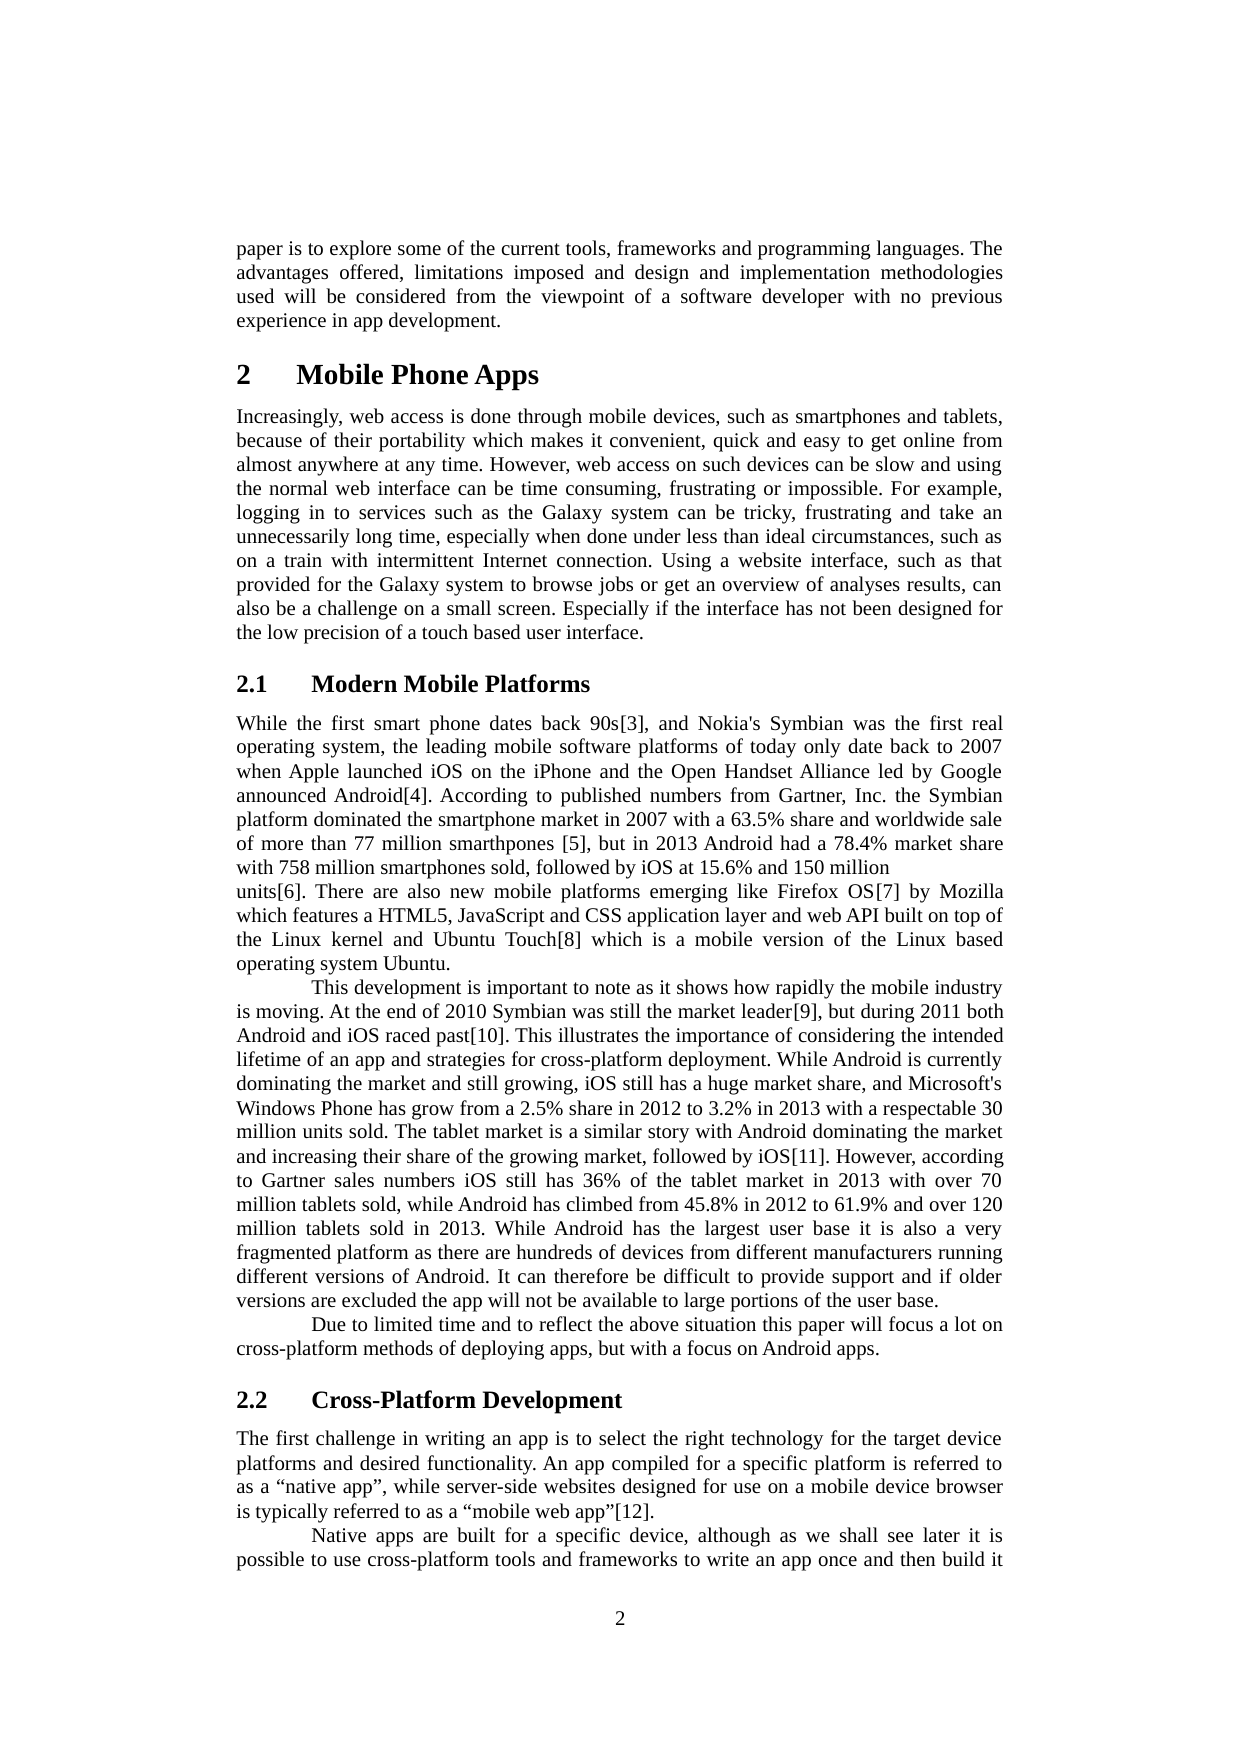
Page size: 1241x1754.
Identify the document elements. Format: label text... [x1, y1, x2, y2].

text The first challenge in writing an app is to select the right technology for the target device platforms and desired functionality. An app compiled for a specific platform is referred to as a “native app”, while server-side websites designed for use on a mobile device browser is typically referred to as a “mobile web app”[12]. [236, 1426, 1004, 1523]
subtitle 2.1 Modern Mobile Platforms [236, 669, 1004, 698]
text Native apps are built for a specific device, although as we shall see later it is possible to use cross-platform tools and frameworks to write an app once and then build it [236, 1523, 1004, 1571]
text This development is important to note as it shows how rapidly the mobile industry is moving. At the end of 2010 Symbian was still the market leader[9], but during 2011 both Android and iOS raced past[10]. This illustrates the importance of considering the intended lifetime of an app and strategies for cross-platform deployment. While Android is currently dominating the market and still growing, iOS still has a huge market share, and Microsoft's Windows Phone has grow from a 2.5% share in 2012 to 3.2% in 2013 with a respectable 30 million units sold. The tablet market is a similar story with Android dominating the market and increasing their share of the growing market, followed by iOS[11]. However, according to Gartner sales numbers iOS still has 36% of the tablet market in 2013 with over 70 million tablets sold, while Android has climbed from 45.8% in 2012 to 61.9% and over 120 million tablets sold in 2013. While Android has the largest user base it is also a very fragmented platform as there are hundreds of devices from different manufacturers running different versions of Android. It can therefore be difficult to provide support and if older versions are excluded the app will not be available to large portions of the user base. [236, 975, 1004, 1312]
text Due to limited time and to reflect the above situation this paper will focus a lot on cross-platform methods of deploying apps, but with a focus on Android apps. [236, 1312, 1004, 1360]
text paper is to explore some of the current tools, frameworks and programming languages. The advantages offered, limitations imposed and design and implementation methodologies used will be considered from the viewpoint of a software developer with no previous experience in app development. [236, 236, 1004, 332]
text While the first smart phone dates back 90s[3], and Nokia's Symbian was the first real operating system, the leading mobile software platforms of today only date back to 2007 when Apple launched iOS on the iPhone and the Open Handset Alliance led by Google announced Android[4]. According to published numbers from Gartner, Inc. the Symbian platform dominated the smartphone market in 2007 with a 63.5% share and worldwide sale of more than 77 million smarthpones [5], but in 2013 Android had a 78.4% market share with 758 million smartphones sold, followed by iOS at 15.6% and 150 million [236, 710, 1004, 879]
subtitle 2.2 Cross-Platform Development [236, 1385, 1004, 1414]
subtitle 2 Mobile Phone Apps [236, 357, 1004, 391]
text units[6]. There are also new mobile platforms emerging like Firefox OS[7] by Mozilla which features a HTML5, JavaScript and CSS application layer and web API built on top of the Linux kernel and Ubuntu Touch[8] which is a mobile version of the Linux based operating system Ubuntu. [236, 879, 1004, 975]
text Increasingly, web access is done through mobile devices, such as smartphones and tablets, because of their portability which makes it convenient, quick and easy to get online from almost anywhere at any time. However, web access on such devices can be slow and using the normal web interface can be time consuming, frustrating or impossible. For example, logging in to services such as the Galaxy system can be tricky, frustrating and take an unnecessarily long time, especially when done under less than ideal circumstances, such as on a train with intermittent Internet connection. Using a website interface, such as that provided for the Galaxy system to browse jobs or get an overview of analyses results, can also be a challenge on a small screen. Especially if the interface has not been designed for the low precision of a touch based user interface. [236, 403, 1004, 644]
